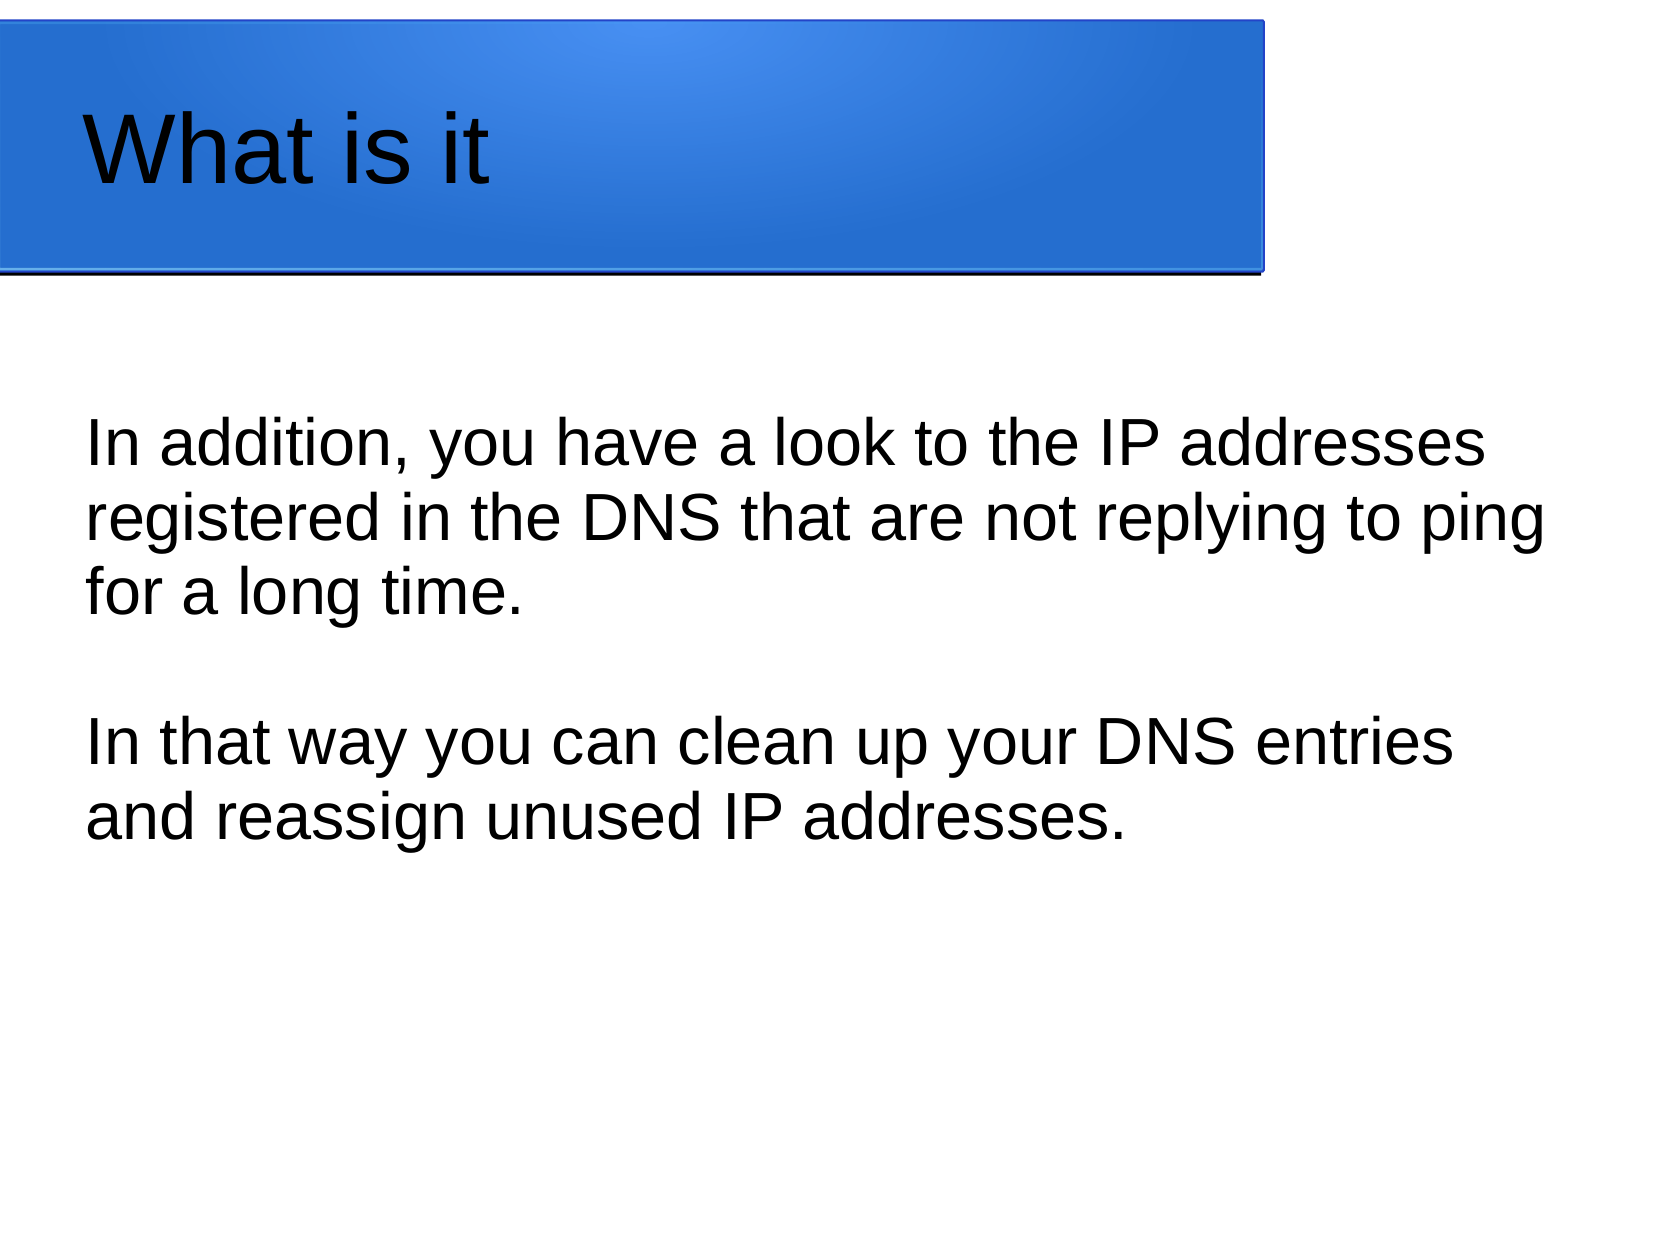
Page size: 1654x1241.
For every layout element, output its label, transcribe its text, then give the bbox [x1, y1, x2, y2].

text_box In addition, you have a look to the IP addresses registered in the DNS that are not replying to ping for a long time. In that way you can clean up your DNS entries and reassign unused IP addresses. [85, 330, 1574, 1050]
title What is it [82, 47, 1235, 252]
